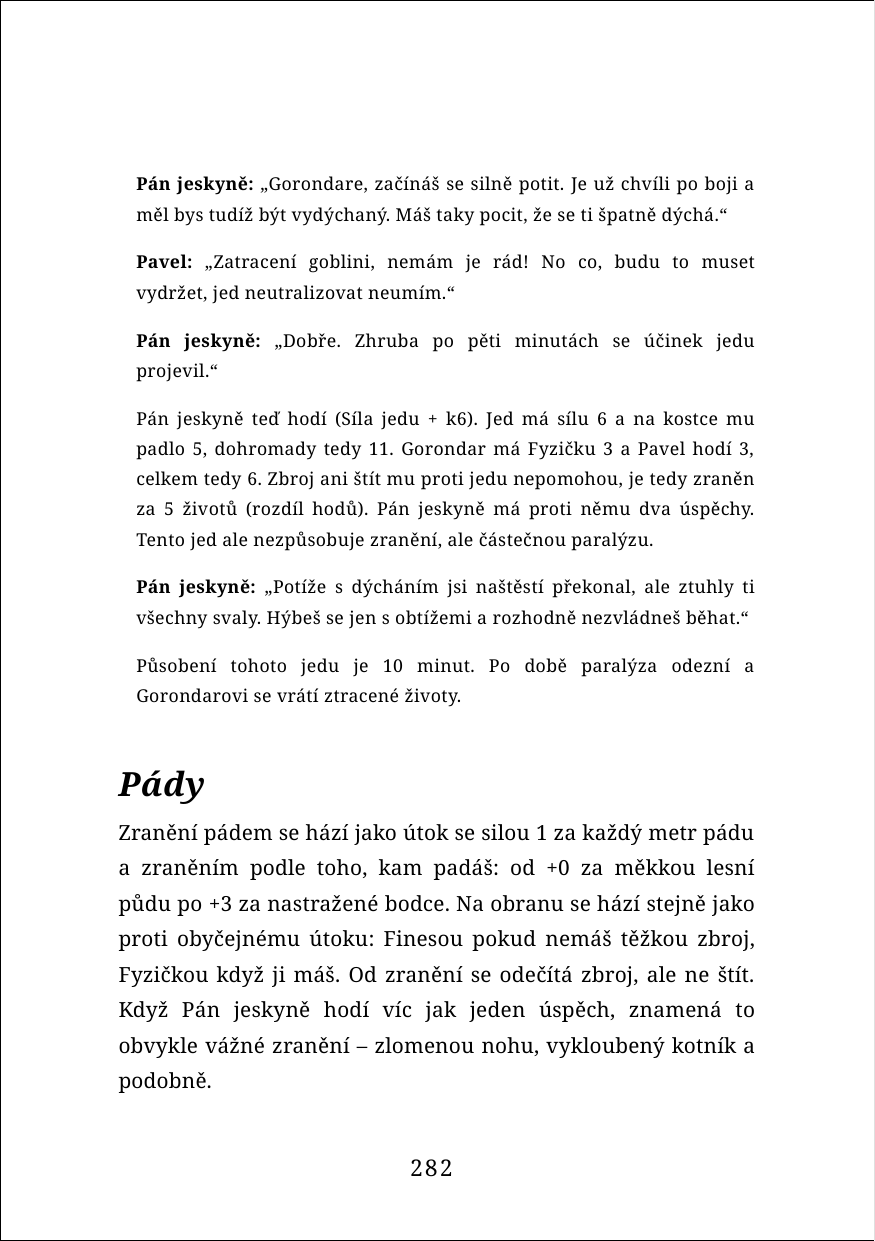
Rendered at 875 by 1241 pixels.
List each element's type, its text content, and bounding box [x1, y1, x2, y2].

text Působení tohoto jedu je 10 minut. Po době paralýza odezní a Gorondarovi se vrátí ztracené životy. [136, 653, 756, 707]
subtitle Pády [118, 761, 756, 806]
text Pavel: „Zatracení goblini, nemám je rád! No co, budu to muset vydržet, jed neutralizovat neumím.“ [136, 250, 756, 304]
text Zranění pádem se hází jako útok se silou 1 za každý metr pádu a zraněním podle toho, kam padáš: od +0 za měkkou lesní půdu po +3 za nastražené bodce. Na obranu se hází stejně jako proti obyčejnému útoku: Finesou pokud nemáš těžkou zbroj, Fyzičkou když ji máš. Od zranění se odečítá zbroj, ale ne štít. Když Pán jeskyně hodí víc jak jeden úspěch, znamená to obvykle vážné zranění – zlomenou nohu, vykloubený kotník a podobně. [118, 818, 756, 1095]
text Pán jeskyně: „Dobře. Zhruba po pěti minutách se účinek jedu projevil.“ [136, 328, 756, 382]
text Pán jeskyně teď hodí (Síla jedu + k6). Jed má sílu 6 a na kostce mu padlo 5, dohromady tedy 11. Gorondar má Fyzičku 3 a Pavel hodí 3, celkem tedy 6. Zbroj ani štít mu proti jedu nepomohou, je tedy zraněn za 5 životů (rozdíl hodů). Pán jeskyně má proti němu dva úspěchy. Tento jed ale nezpůsobuje zranění, ale částečnou paralýzu. [136, 406, 756, 551]
text Pán jeskyně: „Potíže s dýcháním jsi naštěstí překonal, ale ztuhly ti všechny svaly. Hýbeš se jen s obtížemi a rozhodně nezvládneš běhat.“ [136, 575, 756, 629]
text Pán jeskyně: „Gorondare, začínáš se silně potit. Je už chvíli po boji a měl bys tudíž být vydýchaný. Máš taky pocit, že se ti špatně dýchá.“ [136, 172, 756, 226]
